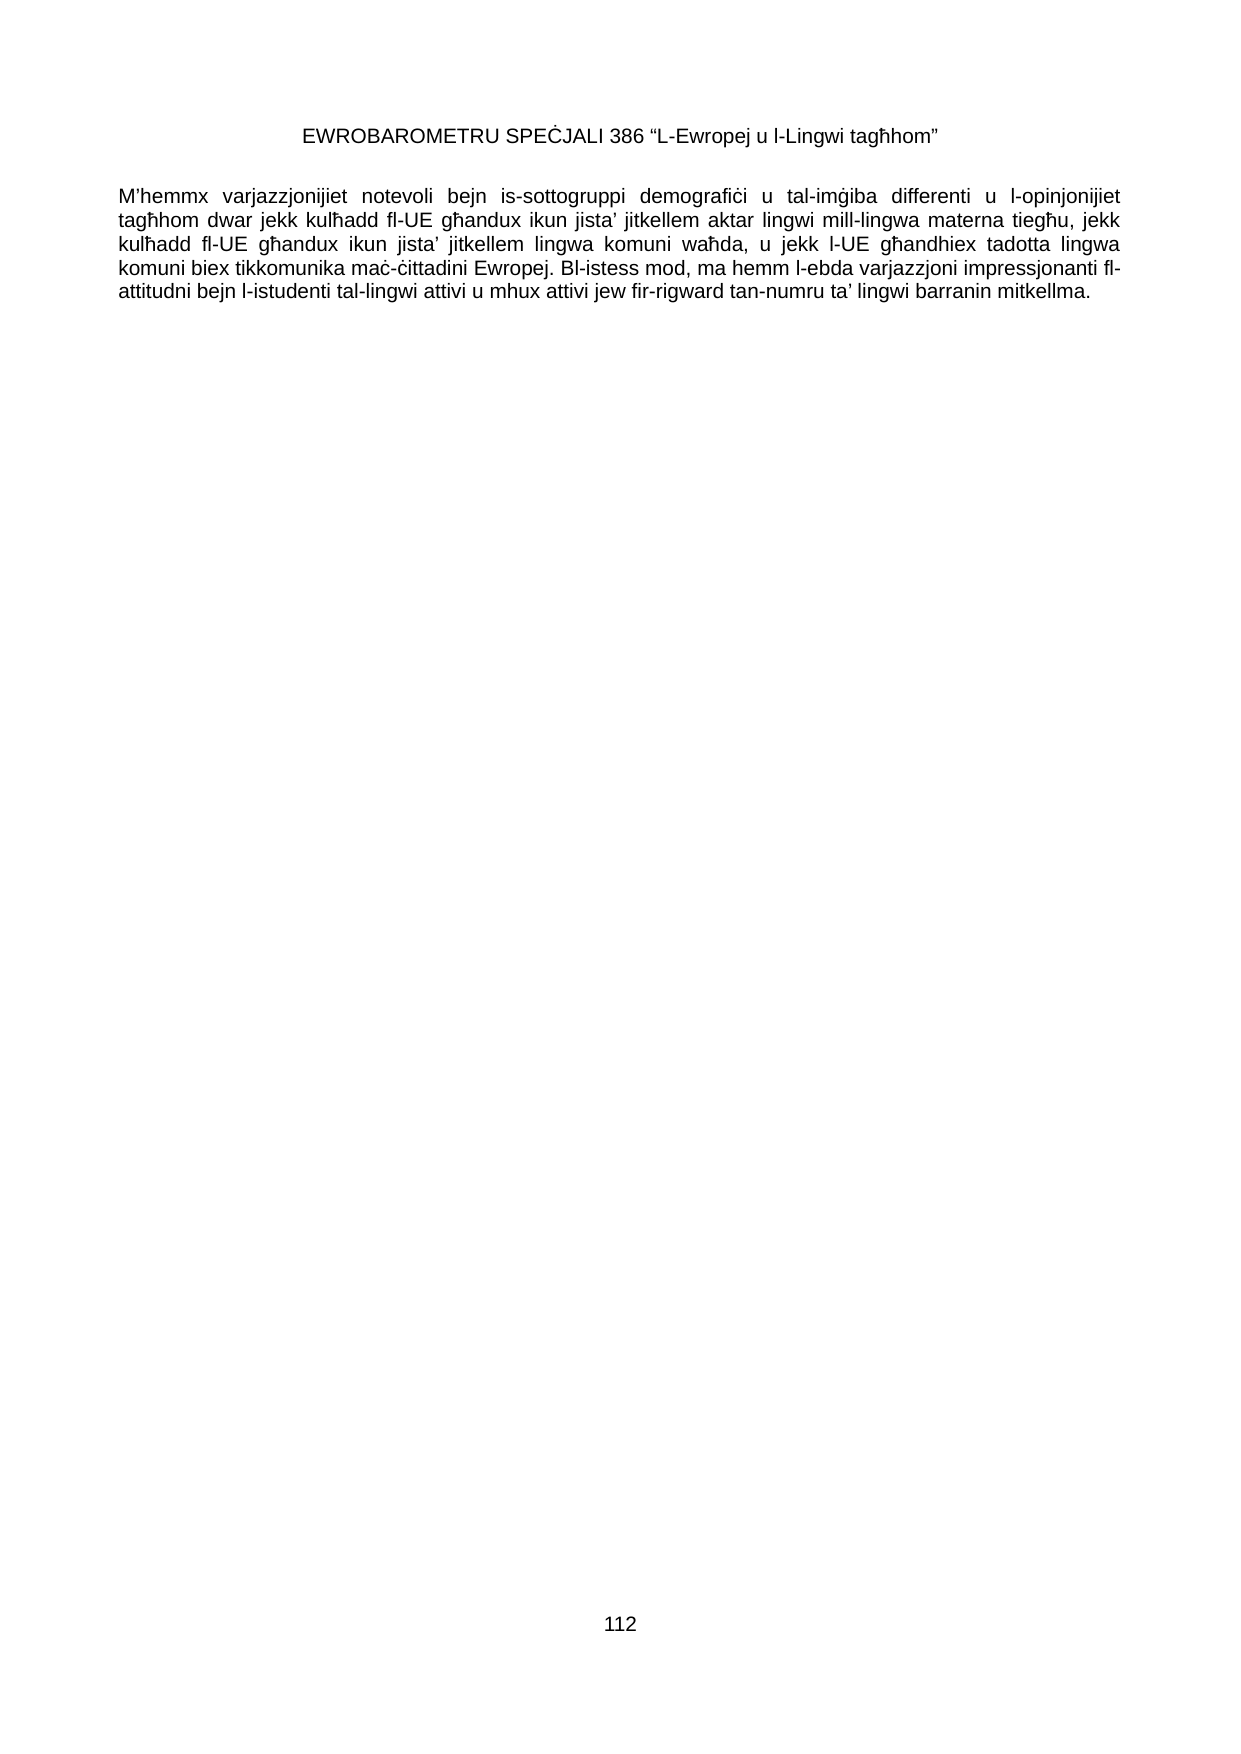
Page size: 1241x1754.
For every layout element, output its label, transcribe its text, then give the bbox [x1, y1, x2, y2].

text M’hemmx varjazzjonijiet notevoli bejn is-sottogruppi demografiċi u tal-imġiba differenti u l-opinjonijiet tagħhom dwar jekk kulħadd fl-UE għandux ikun jista’ jitkellem aktar lingwi mill-lingwa materna tiegħu, jekk kulħadd fl-UE għandux ikun jista’ jitkellem lingwa komuni waħda, u jekk l-UE għandhiex tadotta lingwa komuni biex tikkomunika maċ-ċittadini Ewropej. Bl-istess mod, ma hemm l-ebda varjazzjoni impressjonanti fl-attitudni bejn l-istudenti tal-lingwi attivi u mhux attivi jew fir-rigward tan-numru ta’ lingwi barranin mitkellma. [118, 183, 1122, 303]
